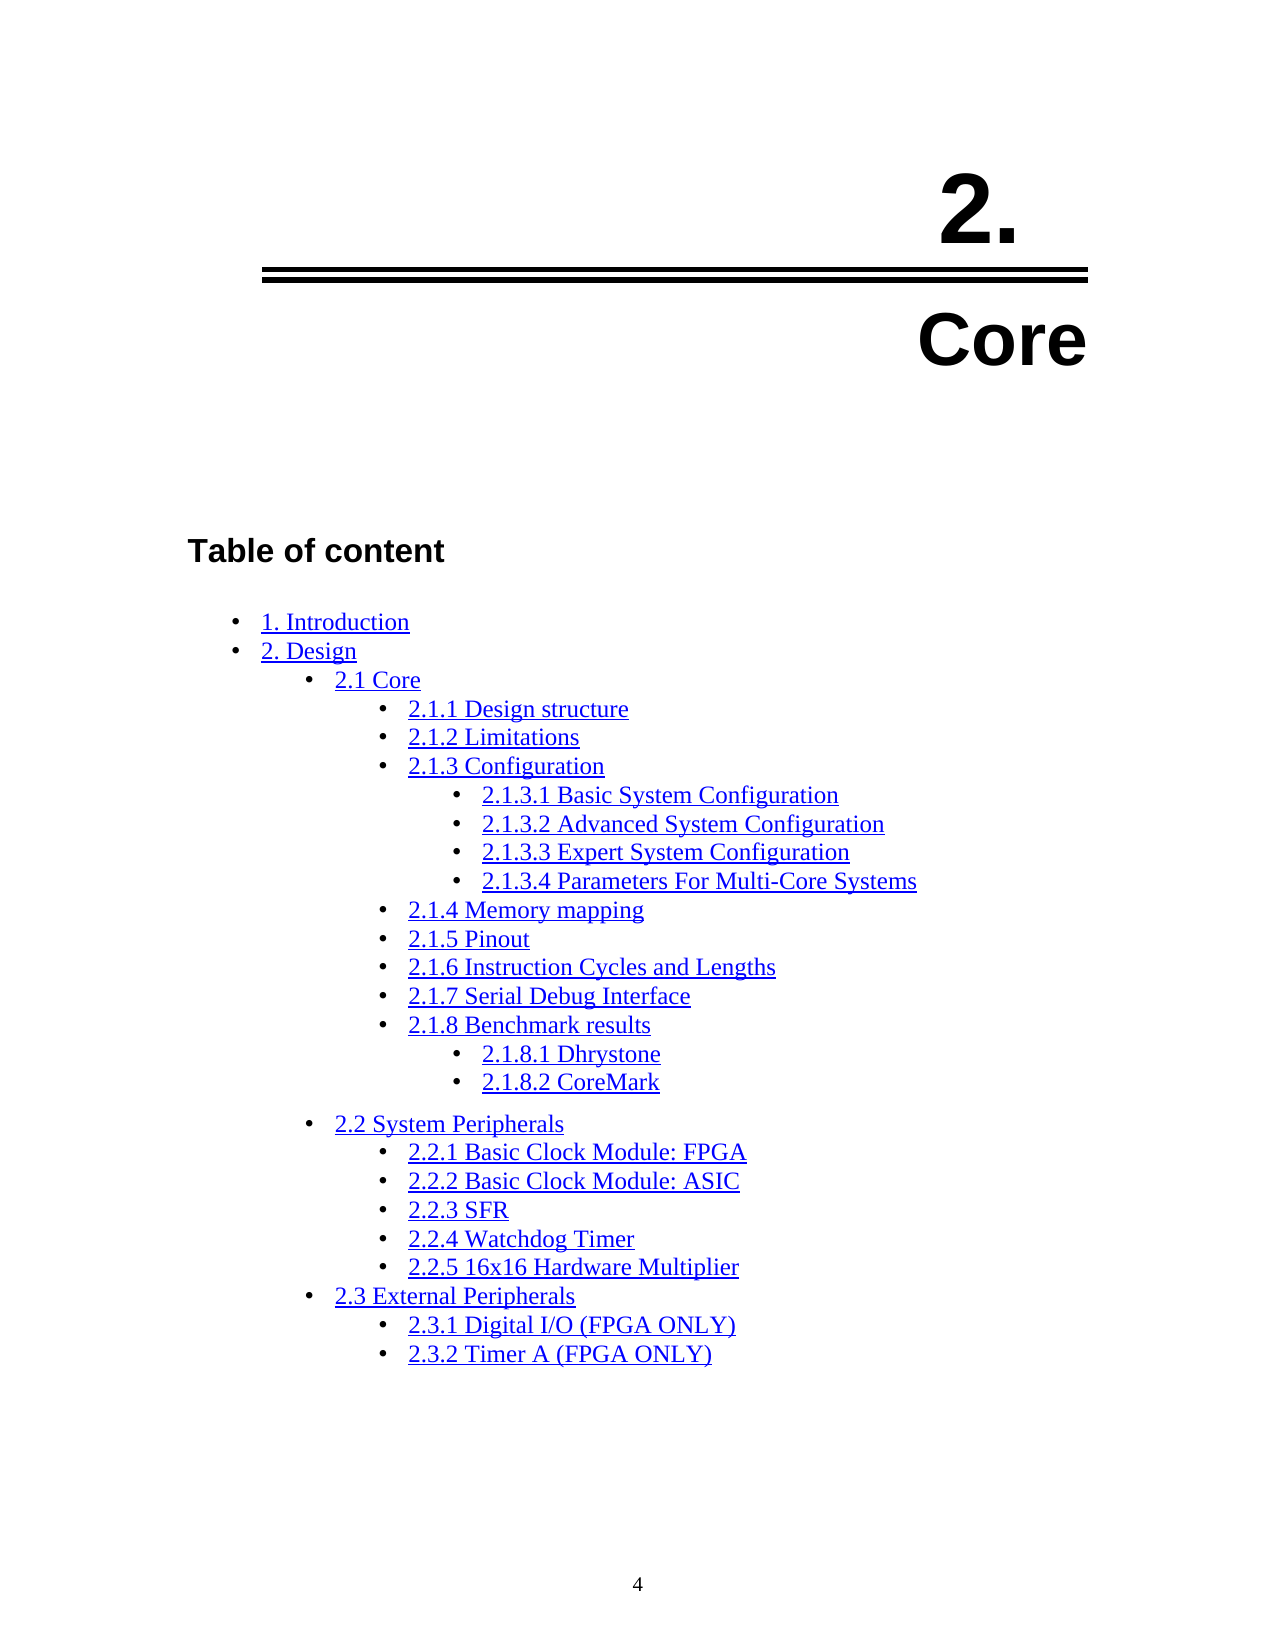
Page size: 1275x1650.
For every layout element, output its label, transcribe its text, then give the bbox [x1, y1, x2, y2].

list 2.1.3.4 Parameters For Multi-Core Systems [452, 866, 1088, 895]
list 2.2.1 Basic Clock Module: FPGA [379, 1137, 1088, 1166]
list 1. Introduction [231, 607, 1088, 636]
list 2.2.4 Watchdog Timer [379, 1224, 1088, 1252]
list 2.3.2 Timer A (FPGA ONLY) [379, 1339, 1088, 1367]
list 2.2 System Peripherals [305, 1109, 1088, 1137]
list 2.2.5 16x16 Hardware Multiplier [379, 1252, 1088, 1281]
subtitle Core [187, 295, 1088, 381]
list 2.3 External Peripherals [305, 1281, 1088, 1310]
subtitle Table of content [187, 531, 1088, 570]
list 2.1.1 Design structure [379, 694, 1088, 722]
list 2. Design [231, 636, 1088, 665]
list 2.1.8.2 CoreMark [452, 1067, 1088, 1096]
list 2.1.3.1 Basic System Configuration [452, 780, 1088, 809]
list 2.1.8.1 Dhrystone [452, 1039, 1088, 1067]
list 2.1.3 Configuration [379, 751, 1088, 780]
list 2.2.2 Basic Clock Module: ASIC [379, 1166, 1088, 1195]
list 2.1.6 Instruction Cycles and Lengths [379, 952, 1088, 981]
list 2.1 Core [305, 665, 1088, 694]
list 2.1.3.3 Expert System Configuration [452, 837, 1088, 866]
list 2.1.8 Benchmark results [379, 1010, 1088, 1039]
list 2.1.2 Limitations [379, 722, 1088, 751]
list 2.1.4 Memory mapping [379, 895, 1088, 924]
list 2.1.7 Serial Debug Interface [379, 981, 1088, 1010]
list 2.3.1 Digital I/O (FPGA ONLY) [379, 1310, 1088, 1339]
list 2.1.3.2 Advanced System Configuration [452, 809, 1088, 837]
list 2.1.5 Pinout [379, 924, 1088, 952]
list 2.2.3 SFR [379, 1195, 1088, 1224]
